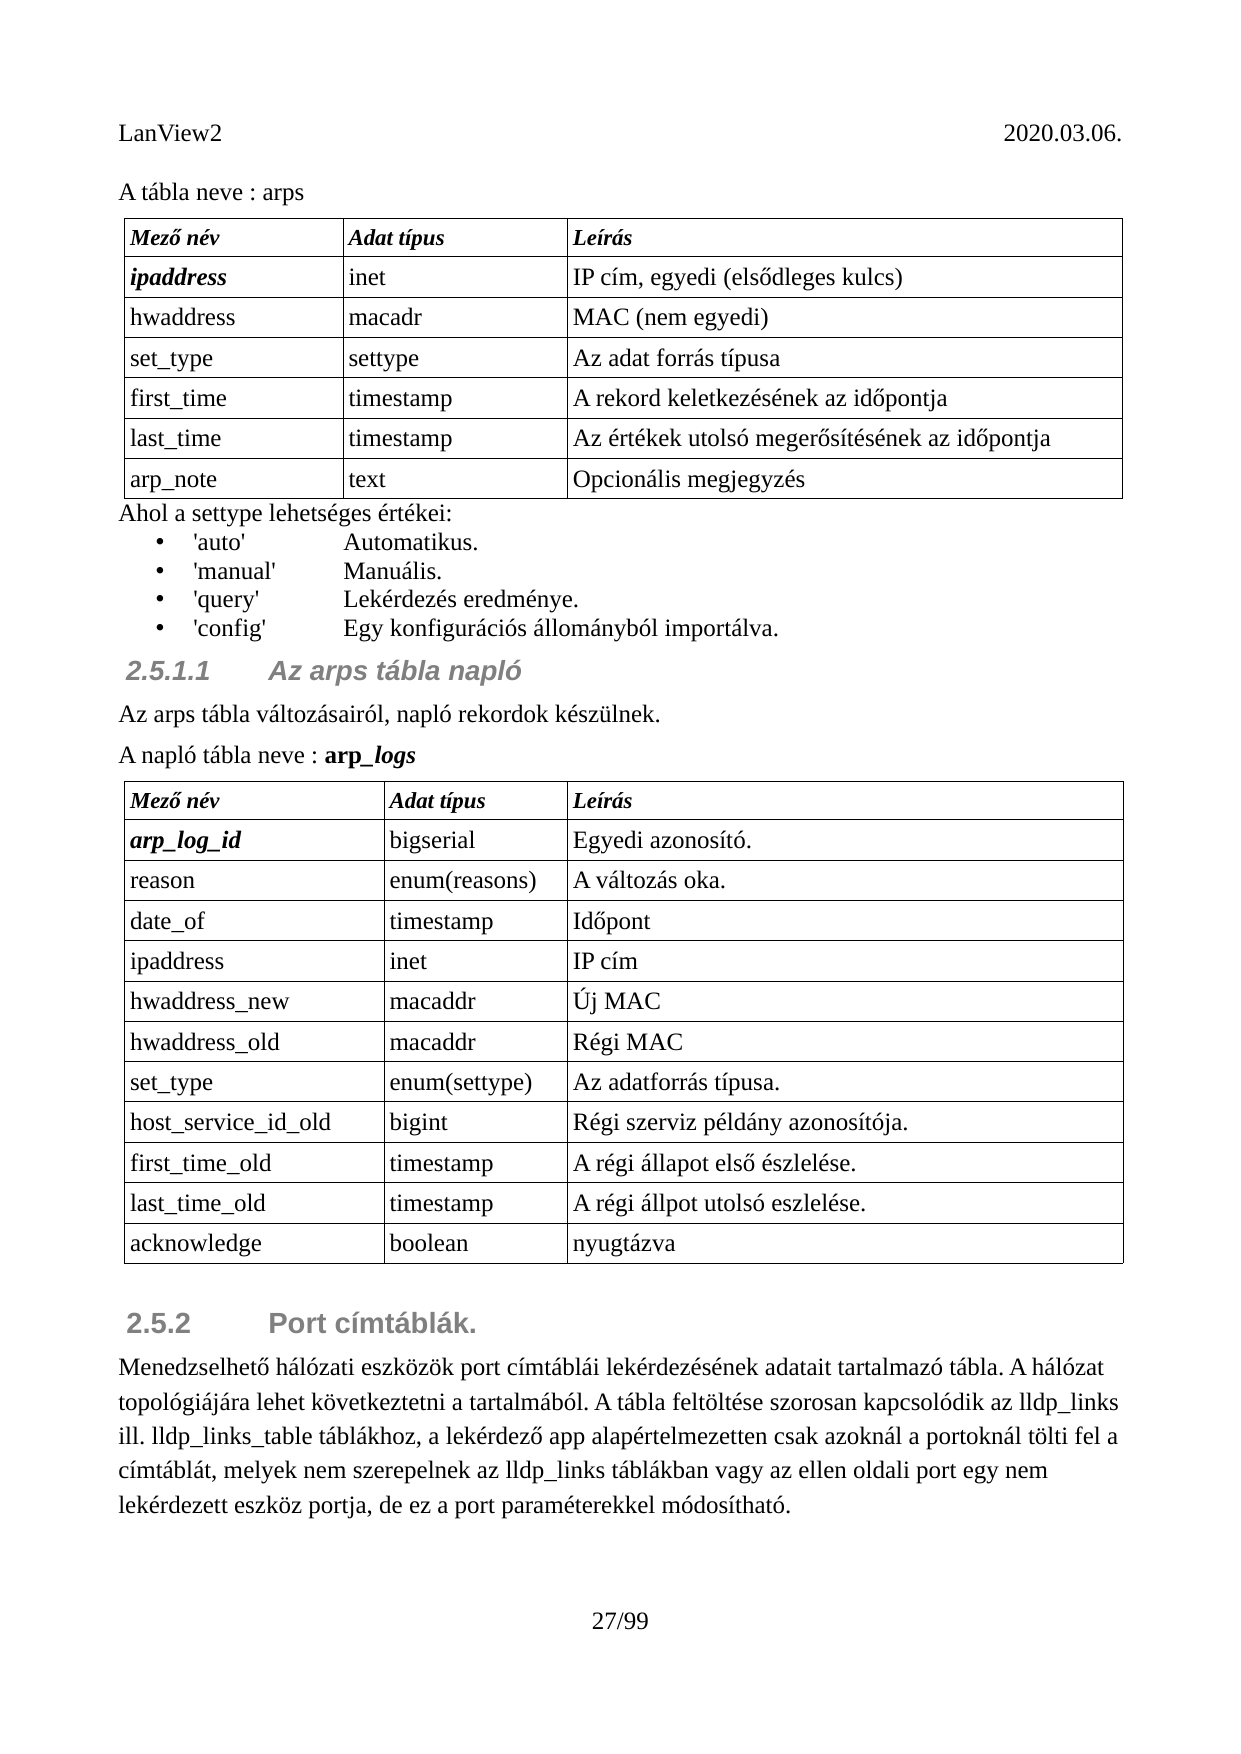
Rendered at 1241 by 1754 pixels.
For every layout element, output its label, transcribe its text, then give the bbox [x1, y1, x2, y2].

table_cell acknowledge [125, 1224, 384, 1263]
table_cell settype [344, 338, 567, 377]
table_cell MAC (nem egyedi) [568, 298, 1122, 337]
subtitle Az arps tábla napló [118, 654, 1122, 686]
list 'query' Lekérdezés eredménye. [156, 584, 1122, 613]
table_cell A régi állapot első észlelése. [568, 1143, 1123, 1182]
subtitle Port címtáblák. [118, 1306, 1122, 1340]
table_cell A változás oka. [568, 861, 1123, 900]
table_header Adat típus [385, 782, 567, 819]
table_cell IP cím, egyedi (elsődleges kulcs) [568, 257, 1122, 297]
table_cell Régi szerviz példány azonosítója. [568, 1102, 1123, 1142]
table_cell Egyedi azonosító. [568, 820, 1123, 859]
table_header Leírás [568, 219, 1122, 256]
table_cell arp_log_id [125, 820, 384, 859]
table_cell text [344, 459, 567, 498]
table_cell hwaddress_new [125, 982, 384, 1021]
table_cell A régi állpot utolsó eszlelése. [568, 1183, 1123, 1222]
table_cell timestamp [344, 419, 567, 458]
table_cell first_time_old [125, 1143, 384, 1182]
table_cell macaddr [385, 982, 567, 1021]
table_cell set_type [125, 338, 343, 377]
table_cell inet [385, 941, 567, 981]
table_cell Új MAC [568, 982, 1123, 1021]
table_header Adat típus [344, 219, 567, 256]
text A tábla neve : arps [118, 177, 1122, 206]
table_cell first_time [125, 378, 343, 417]
table_cell ipaddress [125, 941, 384, 981]
table_cell host_service_id_old [125, 1102, 384, 1142]
table_cell hwaddress [125, 298, 343, 337]
table_cell ipaddress [125, 257, 343, 297]
text Menedzselhető hálózati eszközök port címtáblái lekérdezésének adatait tartalmazó tábla. A hálózat topológiájára lehet következtetni a tartalmából. A tábla feltöltése szorosan kapcsolódik az lldp_links ill. lldp_links_table táblákhoz, a lekérdező app alapértelmezetten csak azoknál a portoknál tölti fel a címtáblát, melyek nem szerepelnek az lldp_links táblákban vagy az ellen oldali port egy nem lekérdezett eszköz portja, de ez a port paraméterekkel módosítható. [118, 1352, 1122, 1519]
text Az arps tábla változásairól, napló rekordok készülnek. [118, 699, 1122, 728]
table_cell set_type [125, 1062, 384, 1101]
table_cell timestamp [385, 901, 567, 940]
table_cell enum(reasons) [385, 861, 567, 900]
table_cell bigserial [385, 820, 567, 859]
table_cell enum(settype) [385, 1062, 567, 1101]
list 'auto' Automatikus. [156, 527, 1122, 556]
table_cell last_time [125, 419, 343, 458]
table_cell reason [125, 861, 384, 900]
table_cell Az adatforrás típusa. [568, 1062, 1123, 1101]
table_cell Az értékek utolsó megerősítésének az időpontja [568, 419, 1122, 458]
table_header Mező név [125, 219, 343, 256]
table_cell last_time_old [125, 1183, 384, 1222]
table_cell Opcionális megjegyzés [568, 459, 1122, 498]
table_header Mező név [125, 782, 384, 819]
table_cell timestamp [385, 1143, 567, 1182]
list 'config' Egy konfigurációs állományból importálva. [156, 613, 1122, 642]
table_cell bigint [385, 1102, 567, 1142]
table_cell IP cím [568, 941, 1123, 981]
table_cell Régi MAC [568, 1022, 1123, 1061]
table_cell date_of [125, 901, 384, 940]
table_cell hwaddress_old [125, 1022, 384, 1061]
table_cell A rekord keletkezésének az időpontja [568, 378, 1122, 417]
table_cell Az adat forrás típusa [568, 338, 1122, 377]
table_cell arp_note [125, 459, 343, 498]
table_cell inet [344, 257, 567, 297]
table_cell macadr [344, 298, 567, 337]
table_header Leírás [568, 782, 1123, 819]
table_cell timestamp [385, 1183, 567, 1222]
table_cell macaddr [385, 1022, 567, 1061]
table_cell nyugtázva [568, 1224, 1123, 1263]
table_cell boolean [385, 1224, 567, 1263]
table_cell Időpont [568, 901, 1123, 940]
table_cell timestamp [344, 378, 567, 417]
text Ahol a settype lehetséges értékei: [118, 498, 1122, 527]
text A napló tábla neve : arp_logs [118, 740, 1122, 769]
list 'manual' Manuális. [156, 556, 1122, 584]
